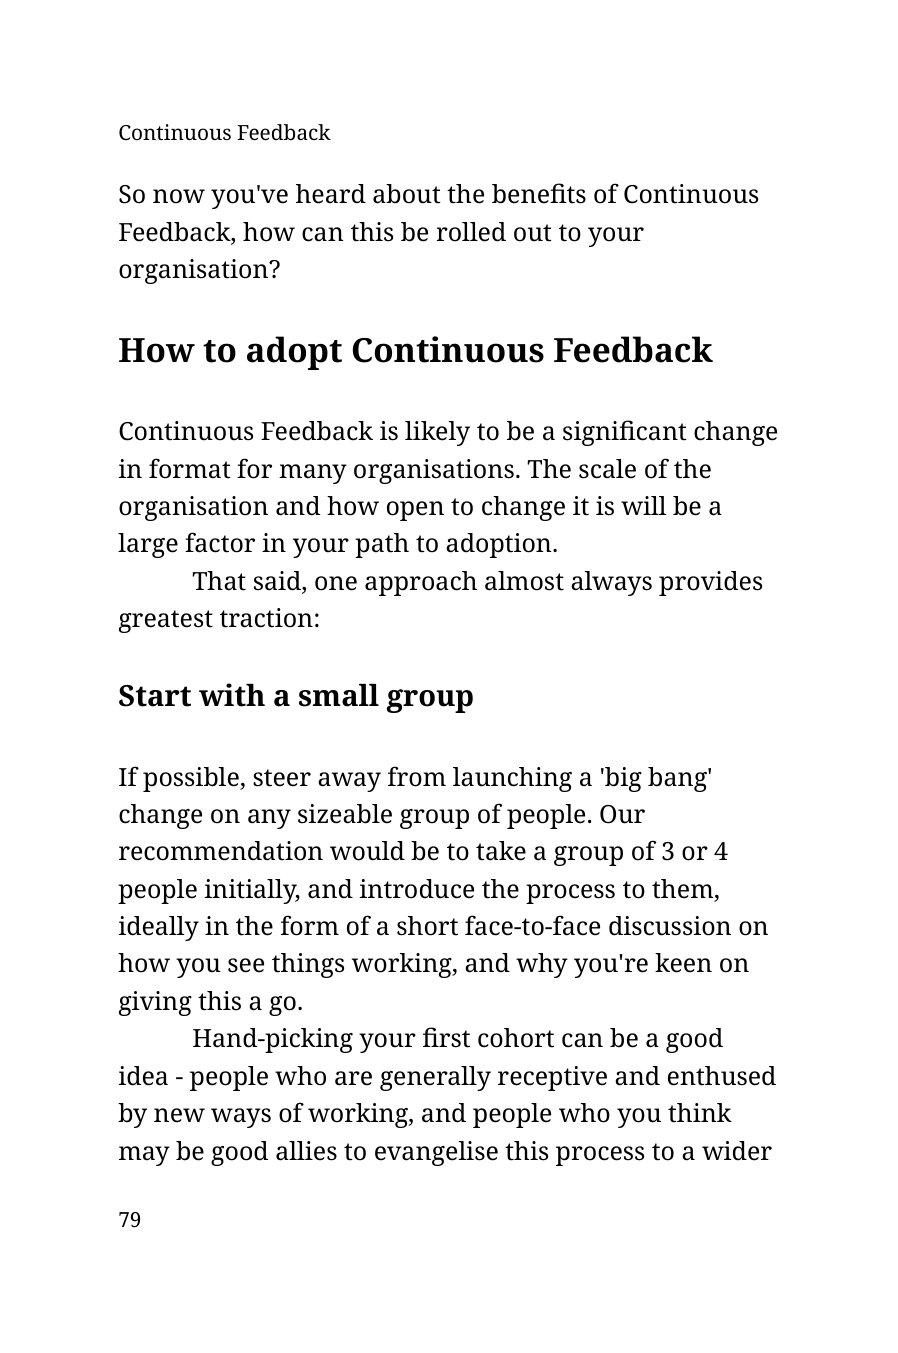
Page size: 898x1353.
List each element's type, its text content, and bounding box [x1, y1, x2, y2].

subtitle Start with a small group [118, 676, 779, 715]
text If possible, steer away from launching a 'big bang' change on any sizeable group of people. Our recommendation would be to take a group of 3 or 4 people initially, and introduce the process to them, ideally in the form of a short face-to-face discussion on how you see things working, and why you're keen on giving this a go. [118, 759, 779, 1018]
text That said, one approach almost always provides greatest traction: [118, 563, 779, 635]
text Hand-picking your first cohort can be a good idea - people who are generally receptive and enthused by new ways of working, and people who you think may be good allies to evangelise this process to a wider [118, 1021, 779, 1167]
text So now you've heard about the benefits of Continuous Feedback, how can this be rolled out to your organisation? [118, 177, 779, 286]
subtitle How to adopt Continuous Feedback [118, 327, 779, 372]
text Continuous Feedback is likely to be a significant change in format for many organisations. The scale of the organisation and how open to change it is will be a large factor in your path to adoption. [118, 414, 779, 560]
